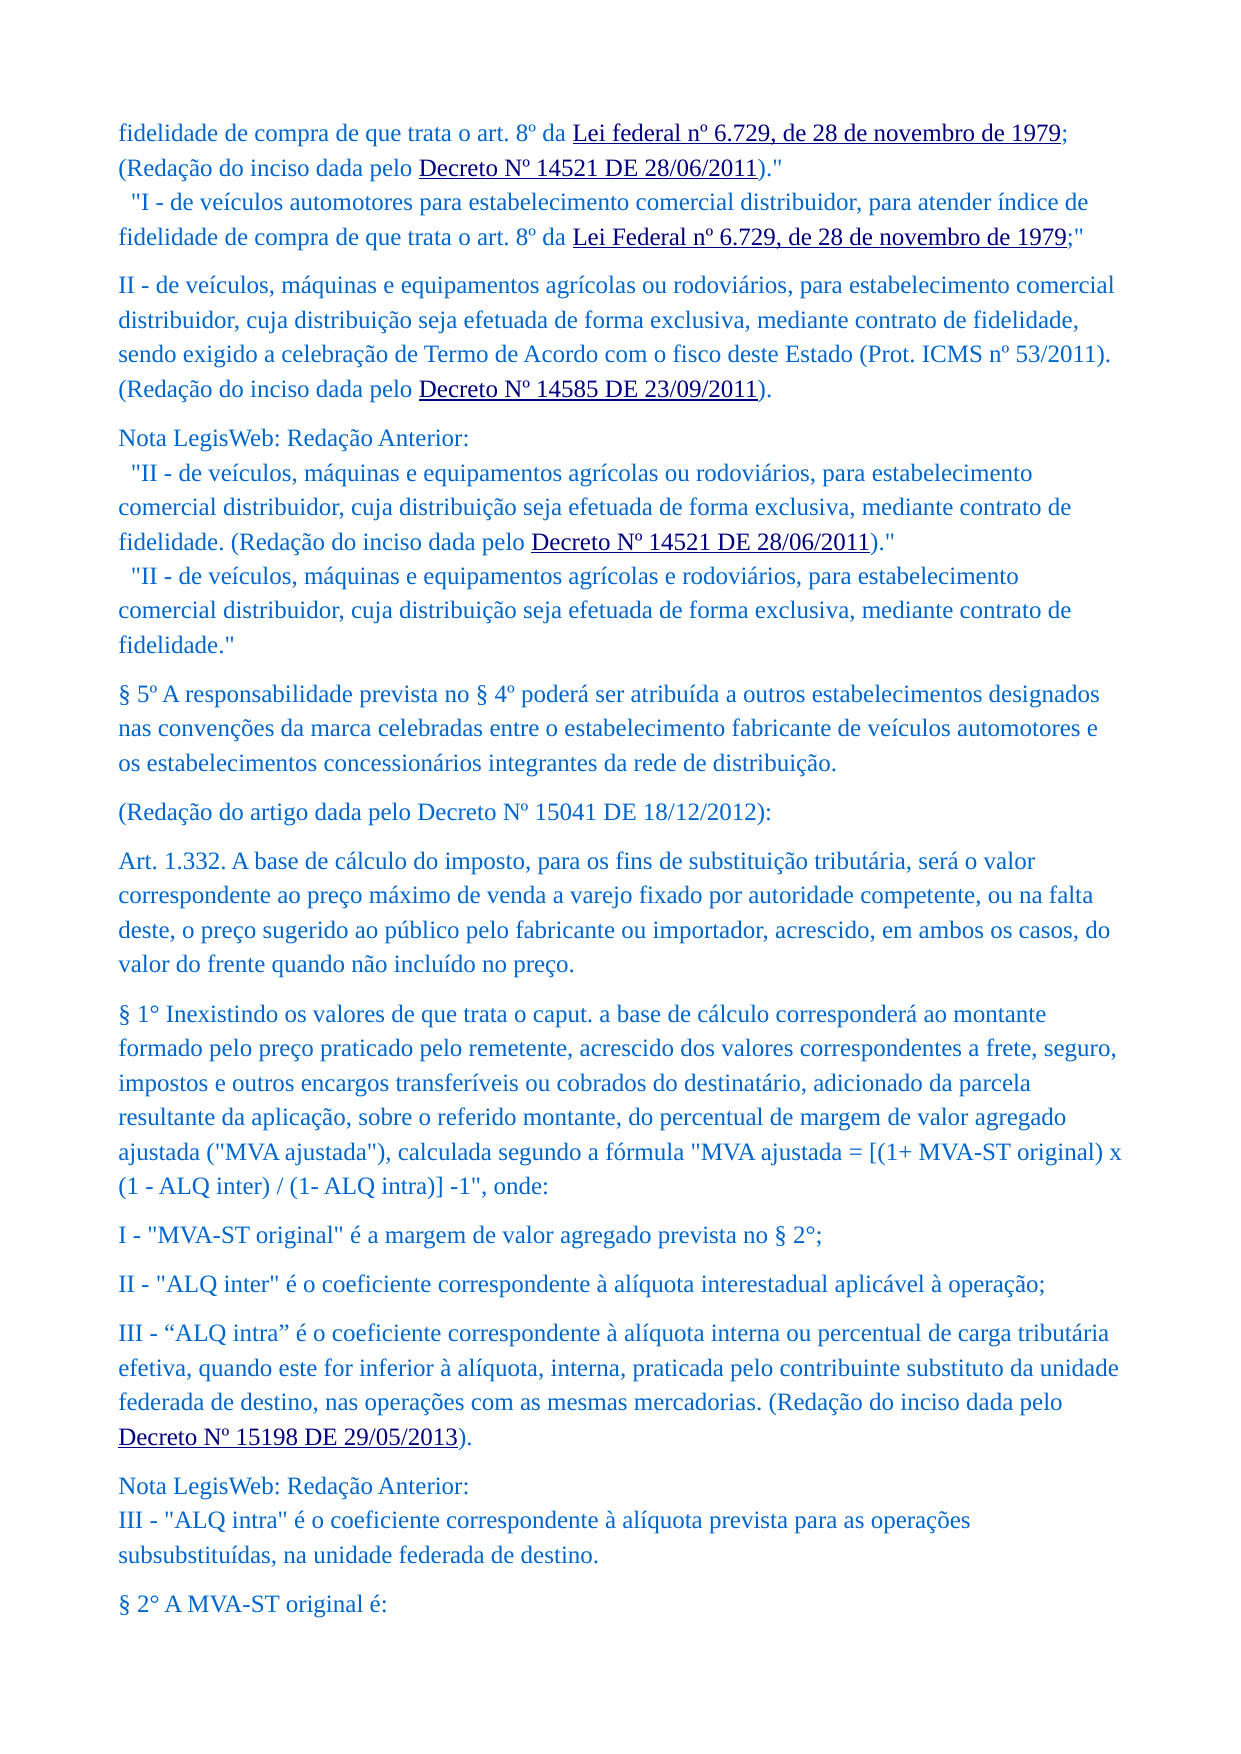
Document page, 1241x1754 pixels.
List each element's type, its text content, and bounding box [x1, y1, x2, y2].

text fidelidade de compra de que trata o art. 8º da Lei federal nº 6.729, de 28 de novembro de 1979; (Redação do inciso dada pelo Decreto Nº 14521 DE 28/06/2011)." "I - de veículos automotores para estabelecimento comercial distribuidor, para atender índice de fidelidade de compra de que trata o art. 8º da Lei Federal nº 6.729, de 28 de novembro de 1979;" [118, 118, 1122, 250]
text Art. 1.332. A base de cálculo do imposto, para os fins de substituição tributária, será o valor correspondente ao preço máximo de venda a varejo fixado por autoridade competente, ou na falta deste, o preço sugerido ao público pelo fabricante ou importador, acrescido, em ambos os casos, do valor do frente quando não incluído no preço. [118, 846, 1122, 978]
text (Redação do artigo dada pelo Decreto Nº 15041 DE 18/12/2012): [118, 797, 1122, 826]
text § 2° A MVA-ST original é: [118, 1589, 1122, 1617]
text § 1° Inexistindo os valores de que trata o caput. a base de cálculo corresponderá ao montante formado pelo preço praticado pelo remetente, acrescido dos valores correspondentes a frete, seguro, impostos e outros encargos transferíveis ou cobrados do destinatário, adicionado da parcela resultante da aplicação, sobre o referido montante, do percentual de margem de valor agregado ajustada ("MVA ajustada"), calculada segundo a fórmula "MVA ajustada = [(1+ MVA-ST original) x (1 - ALQ inter) / (1- ALQ intra)] -1", onde: [118, 999, 1122, 1200]
text III - “ALQ intra” é o coeficiente correspondente à alíquota interna ou percentual de carga tributária efetiva, quando este for inferior à alíquota, interna, praticada pelo contribuinte substituto da unidade federada de destino, nas operações com as mesmas mercadorias. (Redação do inciso dada pelo Decreto Nº 15198 DE 29/05/2013). [118, 1318, 1122, 1450]
text II - de veículos, máquinas e equipamentos agrícolas ou rodoviários, para estabelecimento comercial distribuidor, cuja distribuição seja efetuada de forma exclusiva, mediante contrato de fidelidade, sendo exigido a celebração de Termo de Acordo com o fisco deste Estado (Prot. ICMS nº 53/2011). (Redação do inciso dada pelo Decreto Nº 14585 DE 23/09/2011). [118, 271, 1122, 403]
text § 5º A responsabilidade prevista no § 4º poderá ser atribuída a outros estabelecimentos designados nas convenções da marca celebradas entre o estabelecimento fabricante de veículos automotores e os estabelecimentos concessionários integrantes da rede de distribuição. [118, 679, 1122, 777]
text II - "ALQ inter" é o coeficiente correspondente à alíquota interestadual aplicável à operação; [118, 1269, 1122, 1298]
text Nota LegisWeb: Redação Anterior: "II - de veículos, máquinas e equipamentos agrícolas ou rodoviários, para estabelecimento comercial distribuidor, cuja distribuição seja efetuada de forma exclusiva, mediante contrato de fidelidade. (Redação do inciso dada pelo Decreto Nº 14521 DE 28/06/2011)." "II - de veículos, máquinas e equipamentos agrícolas e rodoviários, para estabelecimento comercial distribuidor, cuja distribuição seja efetuada de forma exclusiva, mediante contrato de fidelidade." [118, 423, 1122, 659]
text I - "MVA-ST original" é a margem de valor agregado prevista no § 2°; [118, 1220, 1122, 1249]
text Nota LegisWeb: Redação Anterior: III - "ALQ intra" é o coeficiente correspondente à alíquota prevista para as operações subsubstituídas, na unidade federada de destino. [118, 1471, 1122, 1568]
